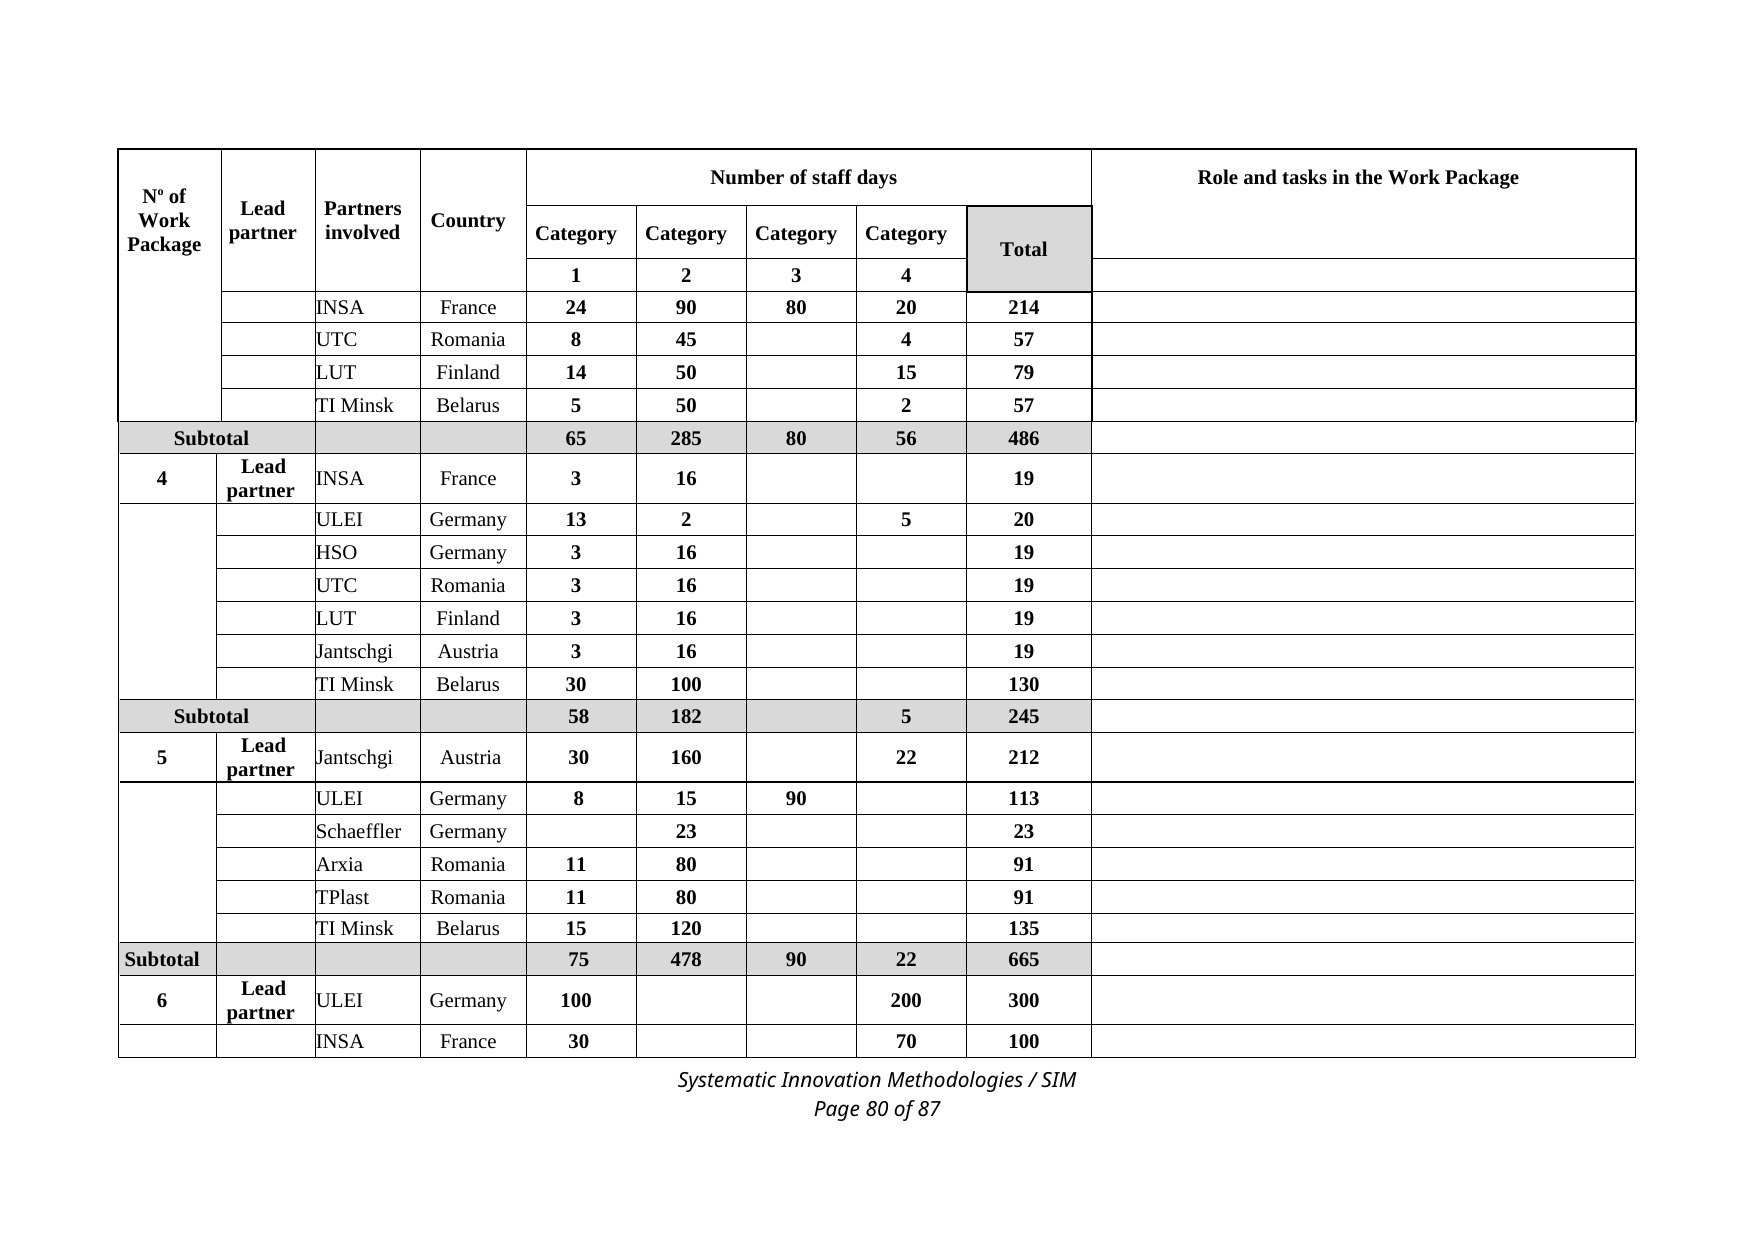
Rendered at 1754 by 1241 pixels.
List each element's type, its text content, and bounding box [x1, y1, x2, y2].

table_cell Romania [421, 569, 526, 601]
table_header Lead partner [222, 150, 315, 291]
table_cell [857, 536, 966, 568]
table_cell TI Minsk [316, 389, 420, 421]
table_header Country [421, 150, 526, 291]
table_cell [1092, 732, 1635, 781]
table_cell 3 [527, 602, 636, 634]
table_cell [1092, 1024, 1635, 1057]
table_header No of Work Package [119, 150, 221, 291]
table_cell [857, 569, 966, 601]
table_cell Category [857, 206, 966, 258]
table_cell 19 [967, 569, 1091, 601]
table_cell 160 [637, 733, 746, 781]
table_cell HSO [316, 536, 420, 568]
table_cell [747, 536, 856, 568]
table_cell 4 [119, 454, 216, 502]
table_cell [747, 914, 856, 942]
table_cell 91 [967, 881, 1091, 913]
table_cell 4 [857, 323, 966, 355]
table_cell 8 [527, 323, 636, 355]
table_cell [119, 1025, 216, 1057]
table_cell [316, 943, 420, 975]
table_cell [119, 504, 216, 699]
table_cell 90 [747, 943, 856, 975]
table_cell 22 [857, 943, 966, 975]
table_cell Jantschgi [316, 635, 420, 667]
table_cell [421, 943, 526, 975]
table_cell 3 [527, 454, 636, 502]
table_cell 1 [527, 259, 636, 291]
table_cell [747, 389, 856, 421]
table_cell [1092, 421, 1635, 453]
table_cell 56 [857, 422, 966, 453]
table_cell 20 [857, 292, 966, 322]
table_cell 50 [637, 389, 746, 421]
table_cell 13 [527, 504, 636, 535]
table_cell Lead partner [217, 976, 315, 1024]
table_cell [1092, 568, 1635, 601]
table_cell [217, 635, 315, 667]
table_cell UTC [316, 323, 420, 355]
table_cell Subtotal [119, 422, 315, 453]
table_cell 8 [527, 783, 636, 814]
table_cell 45 [637, 323, 746, 355]
table_cell Subtotal [119, 700, 315, 732]
table_cell Romania [421, 881, 526, 913]
table_cell 6 [119, 976, 216, 1024]
table_cell 19 [967, 635, 1091, 667]
table_cell LUT [316, 356, 420, 388]
table_cell [217, 881, 315, 913]
table_cell 80 [637, 848, 746, 880]
table_cell 5 [527, 389, 636, 421]
table_cell ULEI [316, 976, 420, 1024]
table_cell [217, 783, 315, 814]
table_cell [1093, 389, 1635, 421]
table_cell 58 [527, 700, 636, 732]
table_cell [217, 569, 315, 601]
table_cell Subtotal [119, 943, 216, 975]
table_cell 15 [637, 783, 746, 814]
table_cell Arxia [316, 848, 420, 880]
table_cell 245 [967, 700, 1091, 732]
table_cell [747, 569, 856, 601]
table_cell 486 [967, 422, 1091, 453]
table_cell 23 [967, 815, 1091, 847]
table_cell INSA [316, 1025, 420, 1057]
table_cell 70 [857, 1025, 966, 1057]
table_cell France [421, 1025, 526, 1057]
table_cell 2 [637, 259, 746, 291]
table_cell [1093, 259, 1635, 291]
table_cell 3 [527, 635, 636, 667]
table_cell [747, 733, 856, 781]
table_cell [217, 848, 315, 880]
table_cell [1092, 880, 1635, 913]
table_cell [217, 914, 315, 942]
table_cell [1092, 942, 1635, 975]
table_cell 24 [527, 292, 636, 322]
table_cell [1092, 503, 1635, 535]
table_cell 14 [527, 356, 636, 388]
table_cell [1092, 781, 1635, 814]
table_cell 100 [527, 976, 636, 1024]
table_cell 3 [527, 536, 636, 568]
table_cell Category [637, 206, 746, 258]
table_header Partners involved [316, 150, 420, 291]
table_cell [316, 422, 420, 453]
table_cell [1092, 913, 1635, 942]
table_cell 91 [967, 848, 1091, 880]
table_cell 182 [637, 700, 746, 732]
table_cell 200 [857, 976, 966, 1024]
table_cell 16 [637, 536, 746, 568]
table_cell [527, 815, 636, 847]
table_cell Germany [421, 536, 526, 568]
table_cell Germany [421, 976, 526, 1024]
table_cell 19 [967, 536, 1091, 568]
table_cell [119, 782, 216, 942]
table_cell [217, 504, 315, 535]
table_cell 90 [747, 783, 856, 814]
table_header Role and tasks in the Work Package [1092, 150, 1635, 205]
table_cell 3 [527, 569, 636, 601]
table_cell ULEI [316, 783, 420, 814]
table_cell 5 [119, 733, 216, 781]
table_cell 478 [637, 943, 746, 975]
table_cell Germany [421, 815, 526, 847]
table_cell LUT [316, 602, 420, 634]
table_cell [637, 976, 746, 1024]
table_cell Finland [421, 356, 526, 388]
table_cell Schaeffler [316, 815, 420, 847]
table_cell [857, 815, 966, 847]
table_cell [217, 1025, 315, 1057]
table_cell [747, 815, 856, 847]
table_cell [217, 668, 315, 699]
table_cell [747, 700, 856, 732]
table_cell 5 [857, 700, 966, 732]
table_cell 80 [747, 422, 856, 453]
table_cell 79 [967, 356, 1091, 388]
table_cell [747, 635, 856, 667]
table_cell ULEI [316, 504, 420, 535]
table_cell [1092, 847, 1635, 880]
table_cell [1092, 814, 1635, 847]
table_cell [747, 602, 856, 634]
table_cell [747, 976, 856, 1024]
table_cell 23 [637, 815, 746, 847]
table_cell 100 [637, 668, 746, 699]
table_cell INSA [316, 292, 420, 322]
table_cell 2 [857, 389, 966, 421]
table_cell [217, 536, 315, 568]
table_cell 2 [637, 504, 746, 535]
table_cell [857, 602, 966, 634]
table_cell 113 [967, 783, 1091, 814]
table_cell [421, 700, 526, 732]
table_cell [747, 323, 856, 355]
table_cell 16 [637, 635, 746, 667]
table_cell Romania [421, 848, 526, 880]
table_cell [222, 323, 315, 355]
table_cell [747, 848, 856, 880]
table_cell Romania [421, 323, 526, 355]
table_cell 80 [747, 292, 856, 322]
table_cell [637, 1025, 746, 1057]
table_cell Austria [421, 635, 526, 667]
table_cell INSA [316, 454, 420, 502]
table_cell 214 [967, 293, 1091, 322]
table_cell [1092, 667, 1635, 699]
table_cell [222, 292, 315, 322]
table_cell 57 [967, 389, 1091, 421]
table_cell 11 [527, 881, 636, 913]
table_cell Germany [421, 504, 526, 535]
table_cell 50 [637, 356, 746, 388]
table_cell [1092, 634, 1635, 667]
table_cell 80 [637, 881, 746, 913]
table_cell Jantschgi [316, 733, 420, 781]
table_cell Finland [421, 602, 526, 634]
table_cell TPlast [316, 881, 420, 913]
table_cell [1093, 205, 1635, 258]
table_cell 665 [967, 943, 1091, 975]
table_cell 16 [637, 602, 746, 634]
table_cell Germany [421, 783, 526, 814]
table_cell [857, 914, 966, 942]
table_cell [1092, 535, 1635, 568]
table_cell 212 [967, 733, 1091, 781]
table_cell 19 [967, 454, 1091, 502]
table_cell 30 [527, 733, 636, 781]
table_cell 15 [527, 914, 636, 942]
table_cell 3 [747, 259, 856, 291]
table_cell Lead partner [217, 454, 315, 502]
table_cell 22 [857, 733, 966, 781]
table_cell [747, 668, 856, 699]
table_cell Belarus [421, 389, 526, 421]
table_cell [1093, 356, 1635, 388]
table_cell 75 [527, 943, 636, 975]
table_cell [857, 881, 966, 913]
table_cell 30 [527, 1025, 636, 1057]
table_cell Lead partner [217, 733, 315, 781]
table_cell 16 [637, 569, 746, 601]
table_cell Total [968, 207, 1091, 291]
table_cell 90 [637, 292, 746, 322]
table_cell [217, 815, 315, 847]
table_cell 20 [967, 504, 1091, 535]
table_cell [1093, 292, 1635, 322]
table_cell 19 [967, 602, 1091, 634]
table_cell 300 [967, 976, 1091, 1024]
table_cell France [421, 292, 526, 322]
table_cell [857, 783, 966, 814]
table_cell [747, 881, 856, 913]
table_cell Austria [421, 733, 526, 781]
table_cell [222, 356, 315, 388]
table_cell 285 [637, 422, 746, 453]
table_cell [1092, 453, 1635, 502]
table_cell 5 [857, 504, 966, 535]
table_cell [747, 454, 856, 502]
table_cell 4 [857, 259, 966, 291]
table_cell Belarus [421, 668, 526, 699]
table_cell 11 [527, 848, 636, 880]
table_cell [1092, 975, 1635, 1024]
table_cell [747, 356, 856, 388]
table_cell [119, 388, 221, 421]
table_cell Category [747, 206, 856, 258]
table_cell UTC [316, 569, 420, 601]
table_cell Belarus [421, 914, 526, 942]
table_cell [217, 602, 315, 634]
table_cell 30 [527, 668, 636, 699]
table_cell [747, 504, 856, 535]
table_cell 130 [967, 668, 1091, 699]
table_cell 15 [857, 356, 966, 388]
table_cell [747, 1025, 856, 1057]
table_cell [421, 422, 526, 453]
table_cell TI Minsk [316, 668, 420, 699]
table_cell [857, 848, 966, 880]
table_cell [1093, 323, 1635, 355]
table_cell [316, 700, 420, 732]
table_cell [119, 291, 221, 388]
table_cell [1092, 699, 1635, 732]
table_cell 120 [637, 914, 746, 942]
table_cell [222, 389, 315, 421]
table_header Number of staff days [527, 150, 1091, 205]
table_cell 65 [527, 422, 636, 453]
table_cell 135 [967, 914, 1091, 942]
table_cell 57 [967, 323, 1091, 355]
table_cell Category [527, 206, 636, 258]
table_cell France [421, 454, 526, 502]
table_cell [1092, 601, 1635, 634]
table_cell 100 [967, 1025, 1091, 1057]
table_cell [217, 943, 315, 975]
table_cell [857, 668, 966, 699]
table_cell TI Minsk [316, 914, 420, 942]
table_cell [857, 454, 966, 502]
table_cell 16 [637, 454, 746, 502]
table_cell [857, 635, 966, 667]
